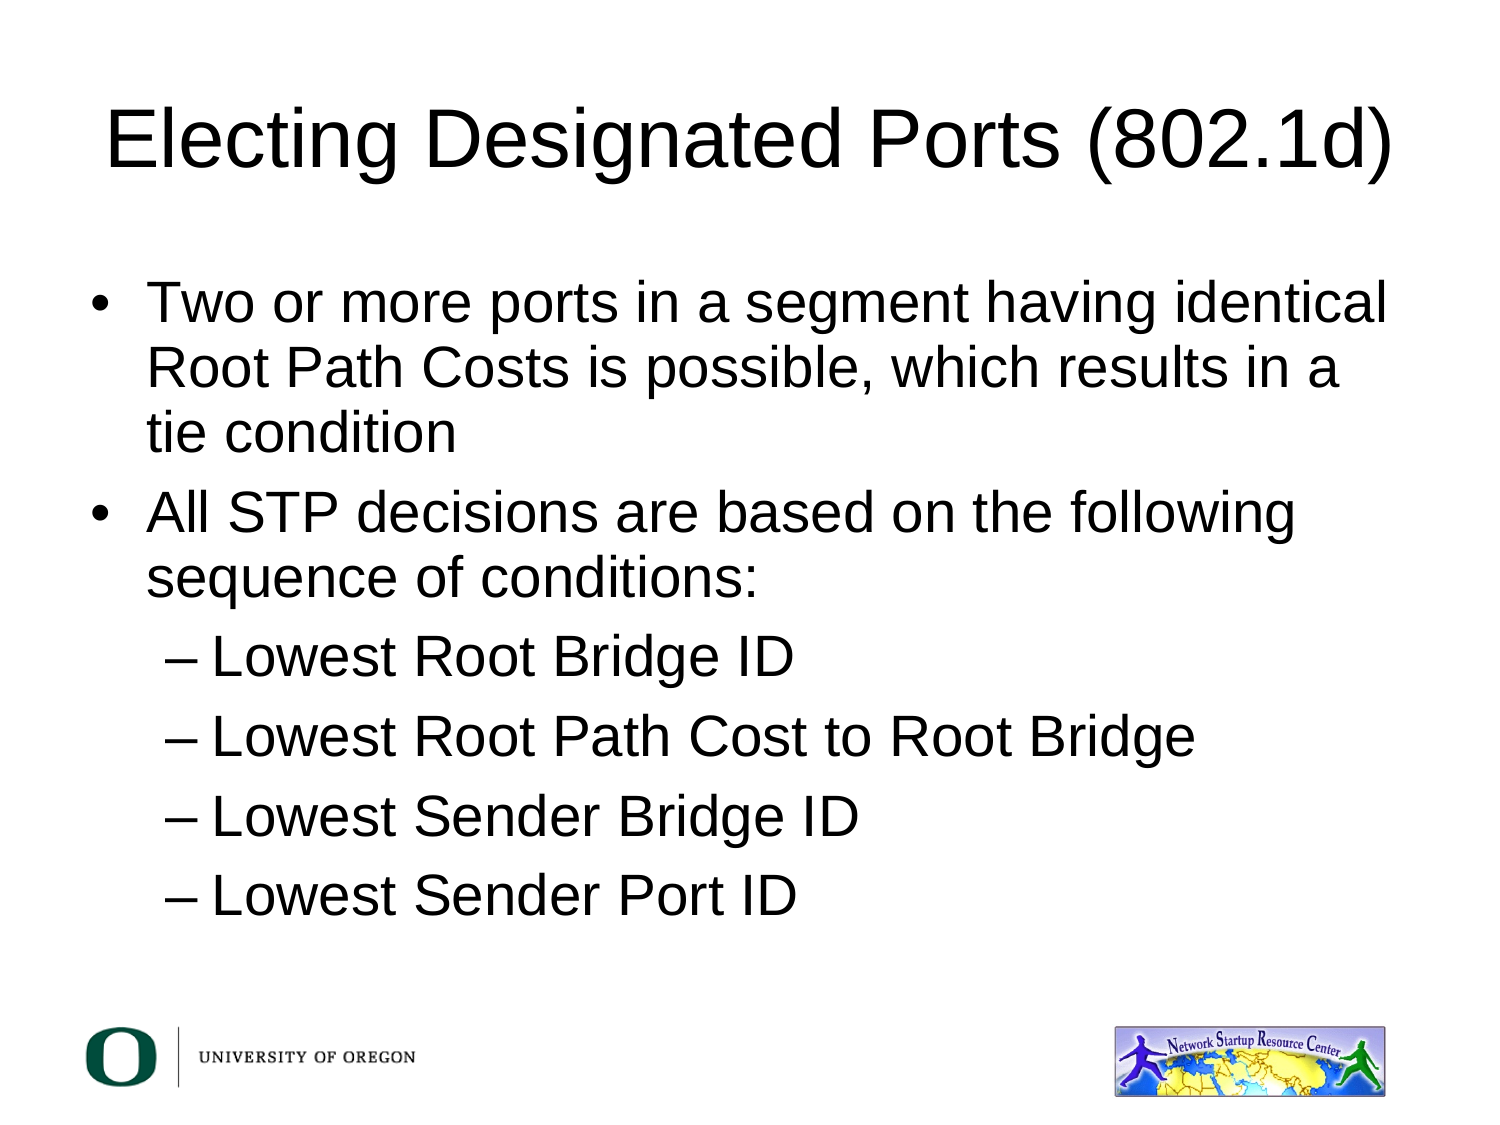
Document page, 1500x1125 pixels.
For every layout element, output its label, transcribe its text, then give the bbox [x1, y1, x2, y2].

list Two or more ports in a segment having identical Root Path Costs is possible, which results in a tie condition All STP decisions are based on the following sequence of conditions: Lowest Root Bridge ID Lowest Root Path Cost to Root Bridge Lowest Sender Bridge ID Lowest Sender Port ID [75, 262, 1426, 1005]
picture [1112, 1024, 1388, 1099]
picture [75, 1024, 426, 1090]
title Electing Designated Ports (802.1d) [75, 45, 1426, 233]
